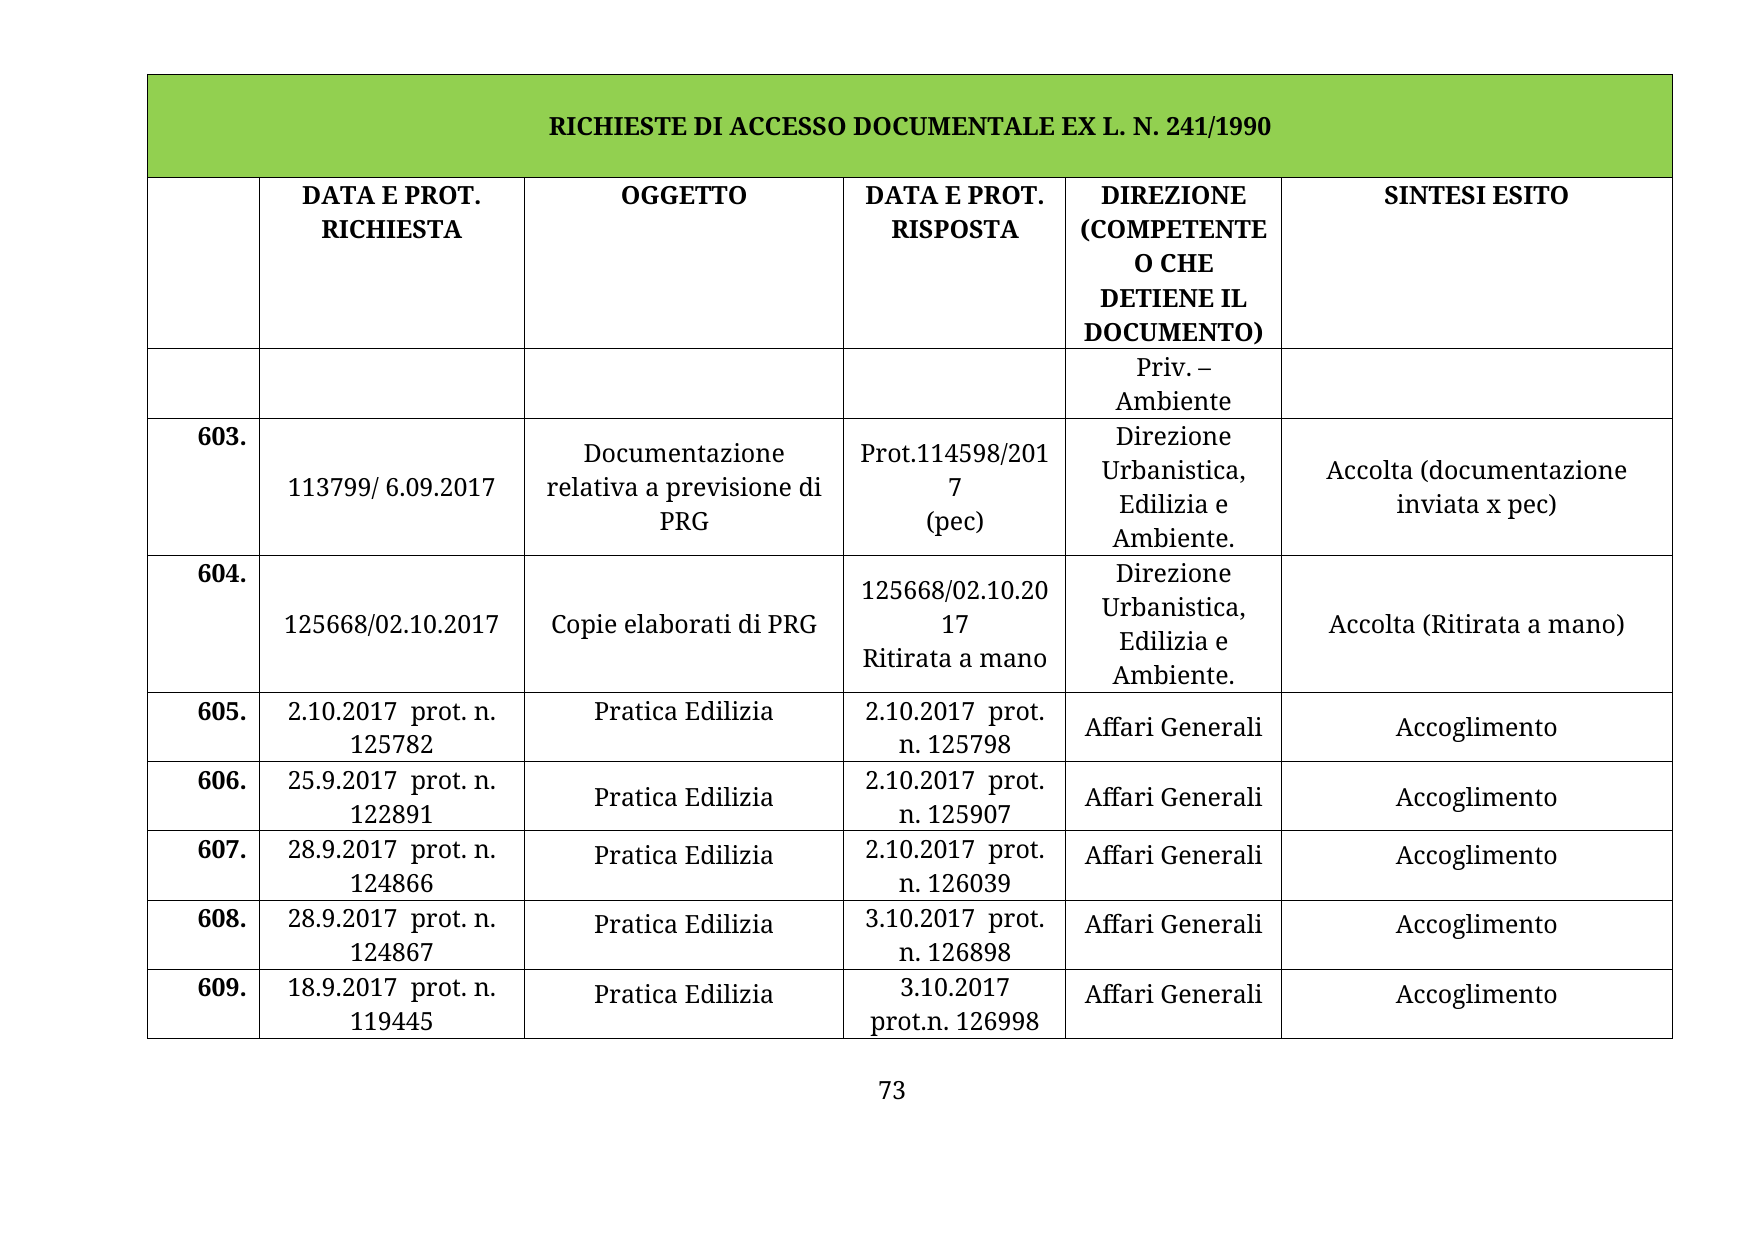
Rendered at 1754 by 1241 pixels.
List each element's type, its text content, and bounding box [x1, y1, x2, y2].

table_cell Accoglimento [1282, 831, 1672, 899]
table_cell [148, 901, 259, 969]
table_cell 3.10.2017 prot.n. 126998 [844, 970, 1065, 1038]
table_cell Pratica Edilizia [525, 831, 843, 899]
table_cell [148, 831, 259, 899]
table_cell 28.9.2017 prot. n. 124867 [260, 901, 524, 969]
table_cell Priv. – Ambiente [1066, 349, 1281, 417]
table_cell 2.10.2017 prot. n. 125782 [260, 693, 524, 761]
table_cell Affari Generali [1066, 901, 1281, 969]
table_cell Affari Generali [1066, 831, 1281, 899]
table_cell [148, 419, 259, 555]
table_cell 113799/ 6.09.2017 [260, 419, 524, 555]
table_cell [148, 762, 259, 830]
table_cell 25.9.2017 prot. n. 122891 [260, 762, 524, 830]
table_cell Accoglimento [1282, 762, 1672, 830]
table_cell Accoglimento [1282, 901, 1672, 969]
table_cell Prot.114598/2017 (pec) [844, 419, 1065, 555]
table_cell Pratica Edilizia [525, 901, 843, 969]
table_cell Affari Generali [1066, 762, 1281, 830]
table_cell Accoglimento [1282, 970, 1672, 1038]
table_cell 28.9.2017 prot. n. 124866 [260, 831, 524, 899]
table_cell [148, 970, 259, 1038]
table_cell Pratica Edilizia [525, 762, 843, 830]
table_cell 2.10.2017 prot. n. 126039 [844, 831, 1065, 899]
table_cell [148, 693, 259, 761]
table_cell Copie elaborati di PRG [525, 556, 843, 692]
table_cell 3.10.2017 prot. n. 126898 [844, 901, 1065, 969]
table_cell [148, 178, 259, 348]
table_cell Affari Generali [1066, 693, 1281, 761]
table_cell DATA E PROT. RISPOSTA [844, 178, 1065, 348]
table_cell [148, 349, 259, 417]
table_cell 2.10.2017 prot. n. 125798 [844, 693, 1065, 761]
table_cell DIREZIONE (COMPETENTE O CHE DETIENE IL DOCUMENTO) [1066, 178, 1281, 348]
table_cell Accolta (documentazione inviata x pec) [1282, 419, 1672, 555]
table_cell Affari Generali [1066, 970, 1281, 1038]
table_cell Pratica Edilizia [525, 693, 843, 761]
table_cell [1282, 349, 1672, 417]
table_cell 125668/02.10.2017 [260, 556, 524, 692]
table_cell [525, 349, 843, 417]
table_cell Pratica Edilizia [525, 970, 843, 1038]
table_cell DATA E PROT. RICHIESTA [260, 178, 524, 348]
table_cell 2.10.2017 prot. n. 125907 [844, 762, 1065, 830]
table_cell Documentazione relativa a previsione di PRG [525, 419, 843, 555]
table_cell SINTESI ESITO [1282, 178, 1672, 348]
table_cell [148, 556, 259, 692]
table_cell Accoglimento [1282, 693, 1672, 761]
table_cell Direzione Urbanistica, Edilizia e Ambiente. [1066, 556, 1281, 692]
table_cell 18.9.2017 prot. n. 119445 [260, 970, 524, 1038]
table_cell 125668/02.10.2017 Ritirata a mano [844, 556, 1065, 692]
table_header RICHIESTE DI ACCESSO DOCUMENTALE EX L. N. 241/1990 [148, 75, 1672, 177]
table_cell Direzione Urbanistica, Edilizia e Ambiente. [1066, 419, 1281, 555]
table_cell Accolta (Ritirata a mano) [1282, 556, 1672, 692]
table_cell [260, 349, 524, 417]
table_cell OGGETTO [525, 178, 843, 348]
table_cell [844, 349, 1065, 417]
